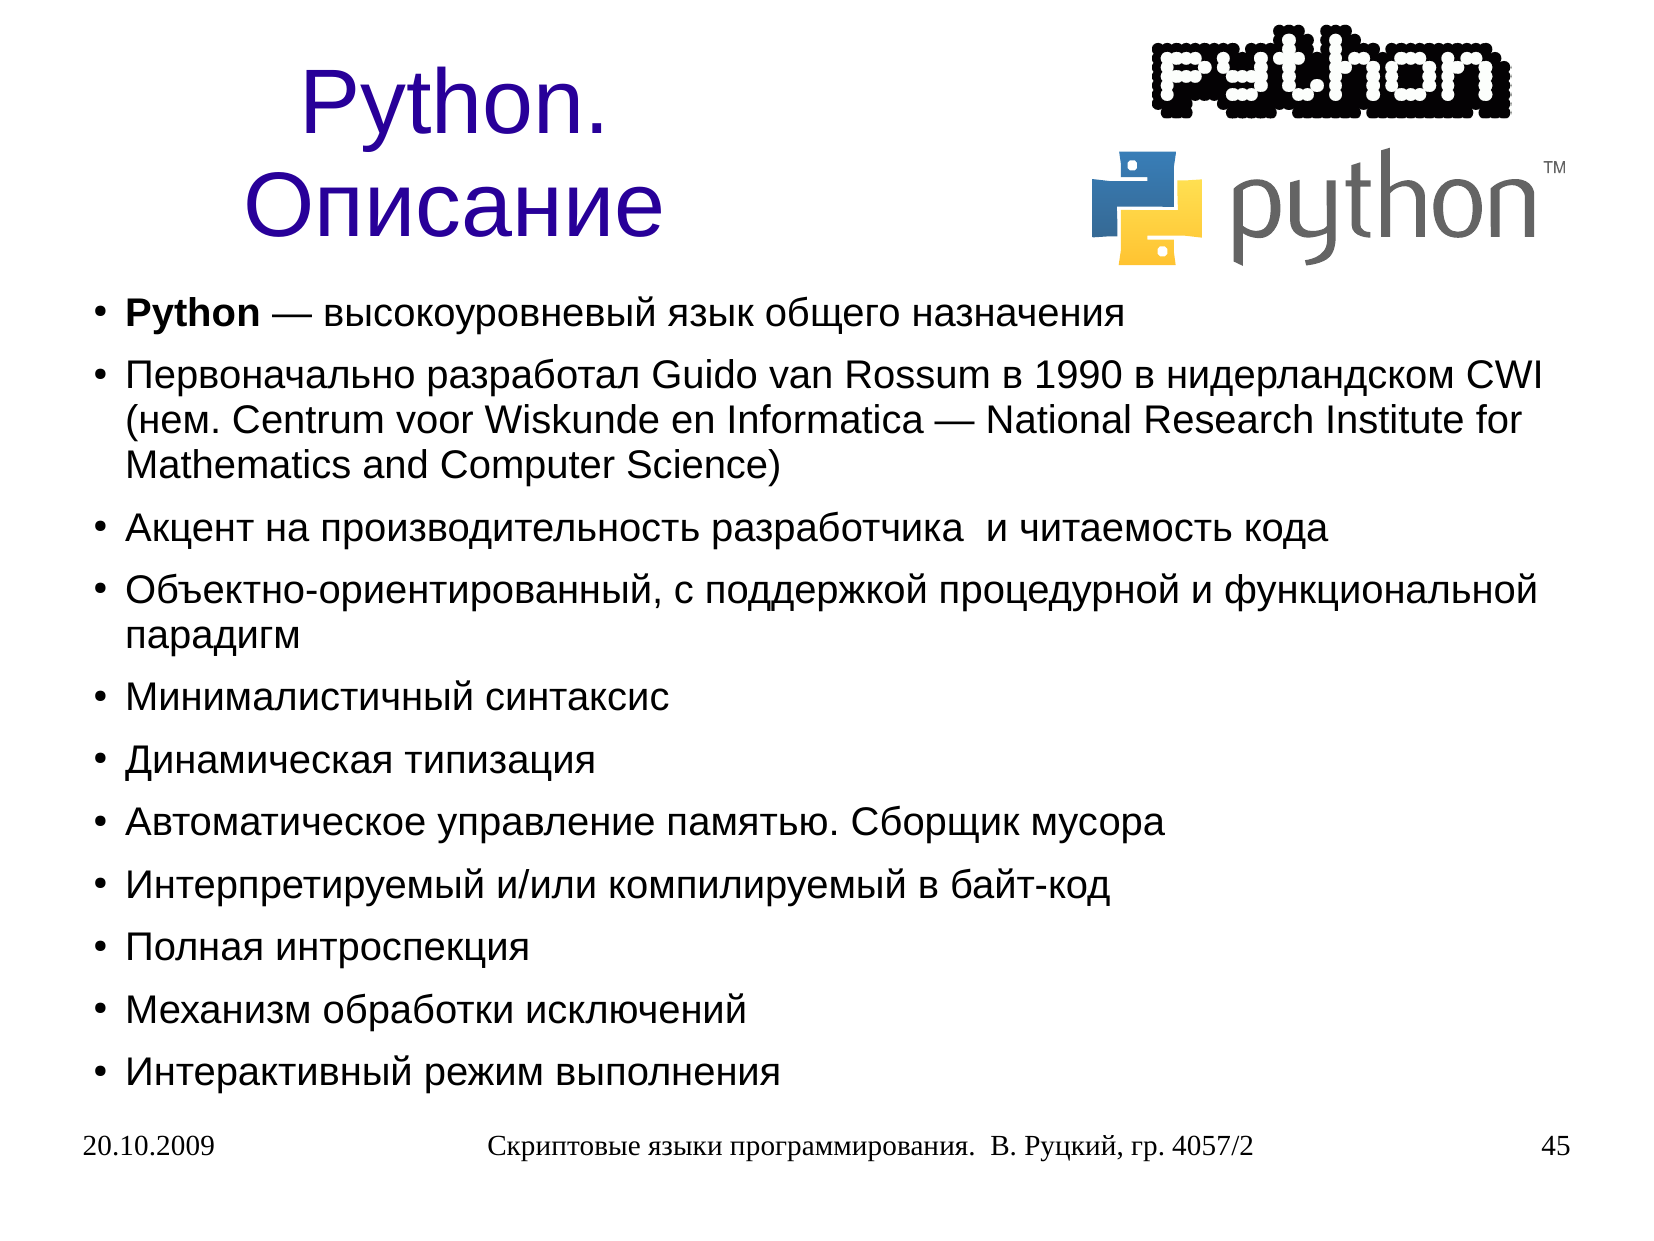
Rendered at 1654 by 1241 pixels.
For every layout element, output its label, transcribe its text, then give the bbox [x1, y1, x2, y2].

title Python. Описание [82, 49, 827, 257]
list Python — высокоуровневый язык общего назначения Первоначально разработал Guido van Rossum в 1990 в нидерландском CWI (нем. Centrum voor Wiskunde en Informatica — National Research Institute for Mathematics and Computer Science) Акцент на производительность разработчика и читаемость кода Объектно-ориентированный, с поддержкой процедурной и функциональной парадигм Минималистичный синтаксис Динамическая типизация Автоматическое управление памятью. Сборщик мусора Интерпретируемый и/или компилируемый в байт-код Полная интроспекция Механизм обработки исключений Интерактивный режим выполнения [82, 290, 1571, 1109]
picture [1092, 147, 1565, 266]
picture [1151, 24, 1512, 119]
